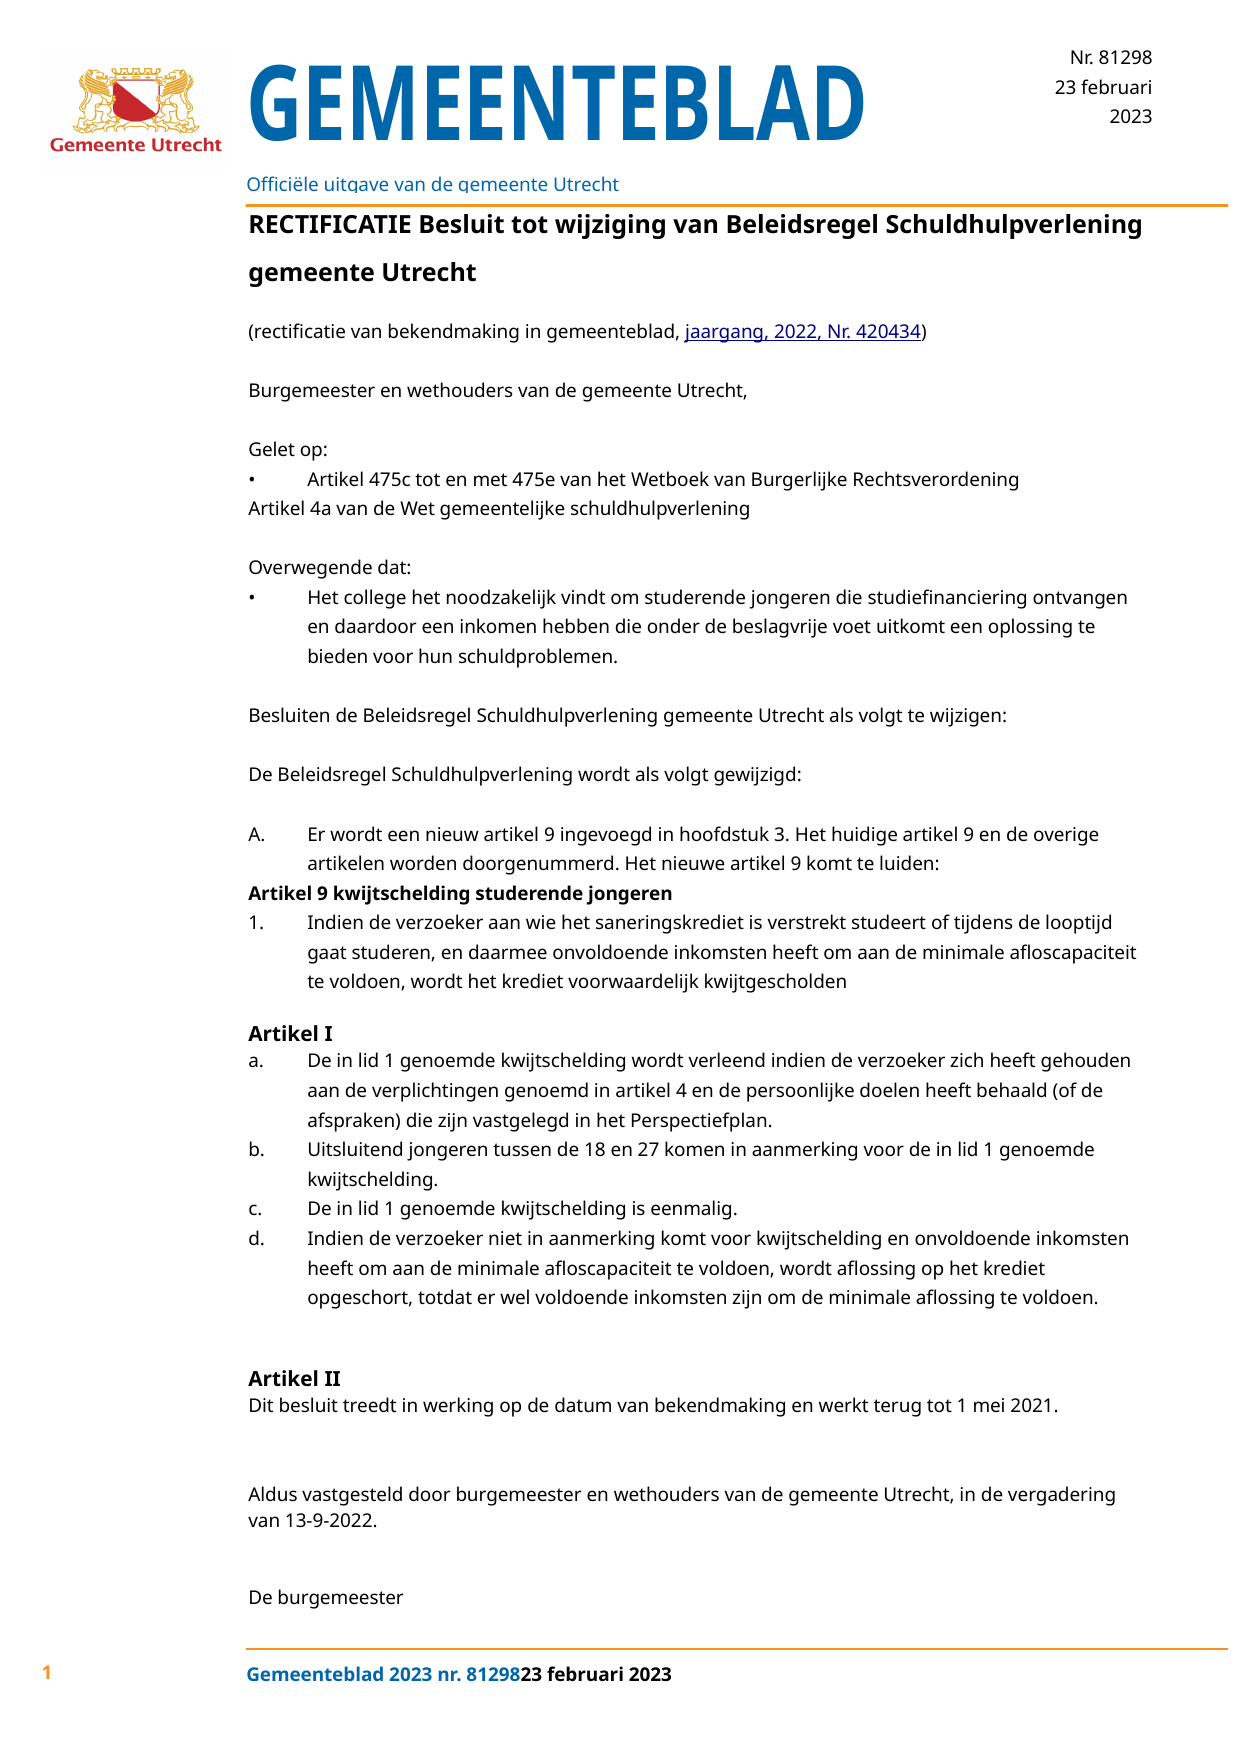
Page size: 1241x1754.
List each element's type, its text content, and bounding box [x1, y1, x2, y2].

text (rectificatie van bekendmaking in gemeenteblad, jaargang, 2022, Nr. 420434) [248, 318, 1152, 344]
list De in lid 1 genoemde kwijtschelding is eenmalig. [248, 1196, 1152, 1221]
text RECTIFICATIE Besluit tot wijziging van Beleidsregel Schuldhulpverlening gemeente Utrecht [248, 207, 1152, 288]
list Het college het noodzakelijk vindt om studerende jongeren die studiefinanciering ontvangen en daardoor een inkomen hebben die onder de beslagvrije voet uitkomt een oplossing te bieden voor hun schuldproblemen. [248, 584, 1152, 669]
text Gelet op: [248, 436, 1152, 462]
list Artikel 475c tot en met 475e van het Wetboek van Burgerlijke Rechtsverordening [248, 466, 1152, 492]
list Indien de verzoeker niet in aanmerking komt voor kwijtschelding en onvoldoende inkomsten heeft om aan de minimale afloscapaciteit te voldoen, wordt aflossing op het krediet opgeschort, totdat er wel voldoende inkomsten zijn om de minimale aflossing te voldoen. [248, 1225, 1152, 1310]
text Artikel 4a van de Wet gemeentelijke schuldhulpverlening [248, 495, 1152, 521]
text Dit besluit treedt in werking op de datum van bekendmaking en werkt terug tot 1 mei 2021. [248, 1393, 1152, 1418]
list Er wordt een nieuw artikel 9 ingevoegd in hoofdstuk 3. Het huidige artikel 9 en de overige artikelen worden doorgenummerd. Het nieuwe artikel 9 komt te luiden: [248, 821, 1152, 876]
list Uitsluitend jongeren tussen de 18 en 27 komen in aanmerking voor de in lid 1 genoemde kwijtschelding. [248, 1136, 1152, 1192]
text Artikel 9 kwijtschelding studerende jongeren [248, 880, 1152, 906]
text Burgemeester en wethouders van de gemeente Utrecht, [248, 377, 1152, 403]
text Overwegende dat: [248, 554, 1152, 580]
list Indien de verzoeker aan wie het saneringskrediet is verstrekt studeert of tijdens de looptijd gaat studeren, en daarmee onvoldoende inkomsten heeft om aan de minimale afloscapaciteit te voldoen, wordt het krediet voorwaardelijk kwijtgescholden [248, 909, 1152, 994]
picture [41, 47, 231, 172]
text De Beleidsregel Schuldhulpverlening wordt als volgt gewijzigd: [248, 762, 1152, 787]
text Aldus vastgesteld door burgemeester en wethouders van de gemeente Utrecht, in de vergadering van 13-9-2022. [248, 1481, 1152, 1533]
text De burgemeester [248, 1584, 1152, 1610]
text Besluiten de Beleidsregel Schuldhulpverlening gemeente Utrecht als volgt te wijzigen: [248, 702, 1152, 728]
text Artikel II [248, 1364, 1152, 1393]
list De in lid 1 genoemde kwijtschelding wordt verleend indien de verzoeker zich heeft gehouden aan de verplichtingen genoemd in artikel 4 en de persoonlijke doelen heeft behaald (of de afspraken) die zijn vastgelegd in het Perspectiefplan. [248, 1048, 1152, 1132]
text Artikel I [248, 1019, 1152, 1048]
